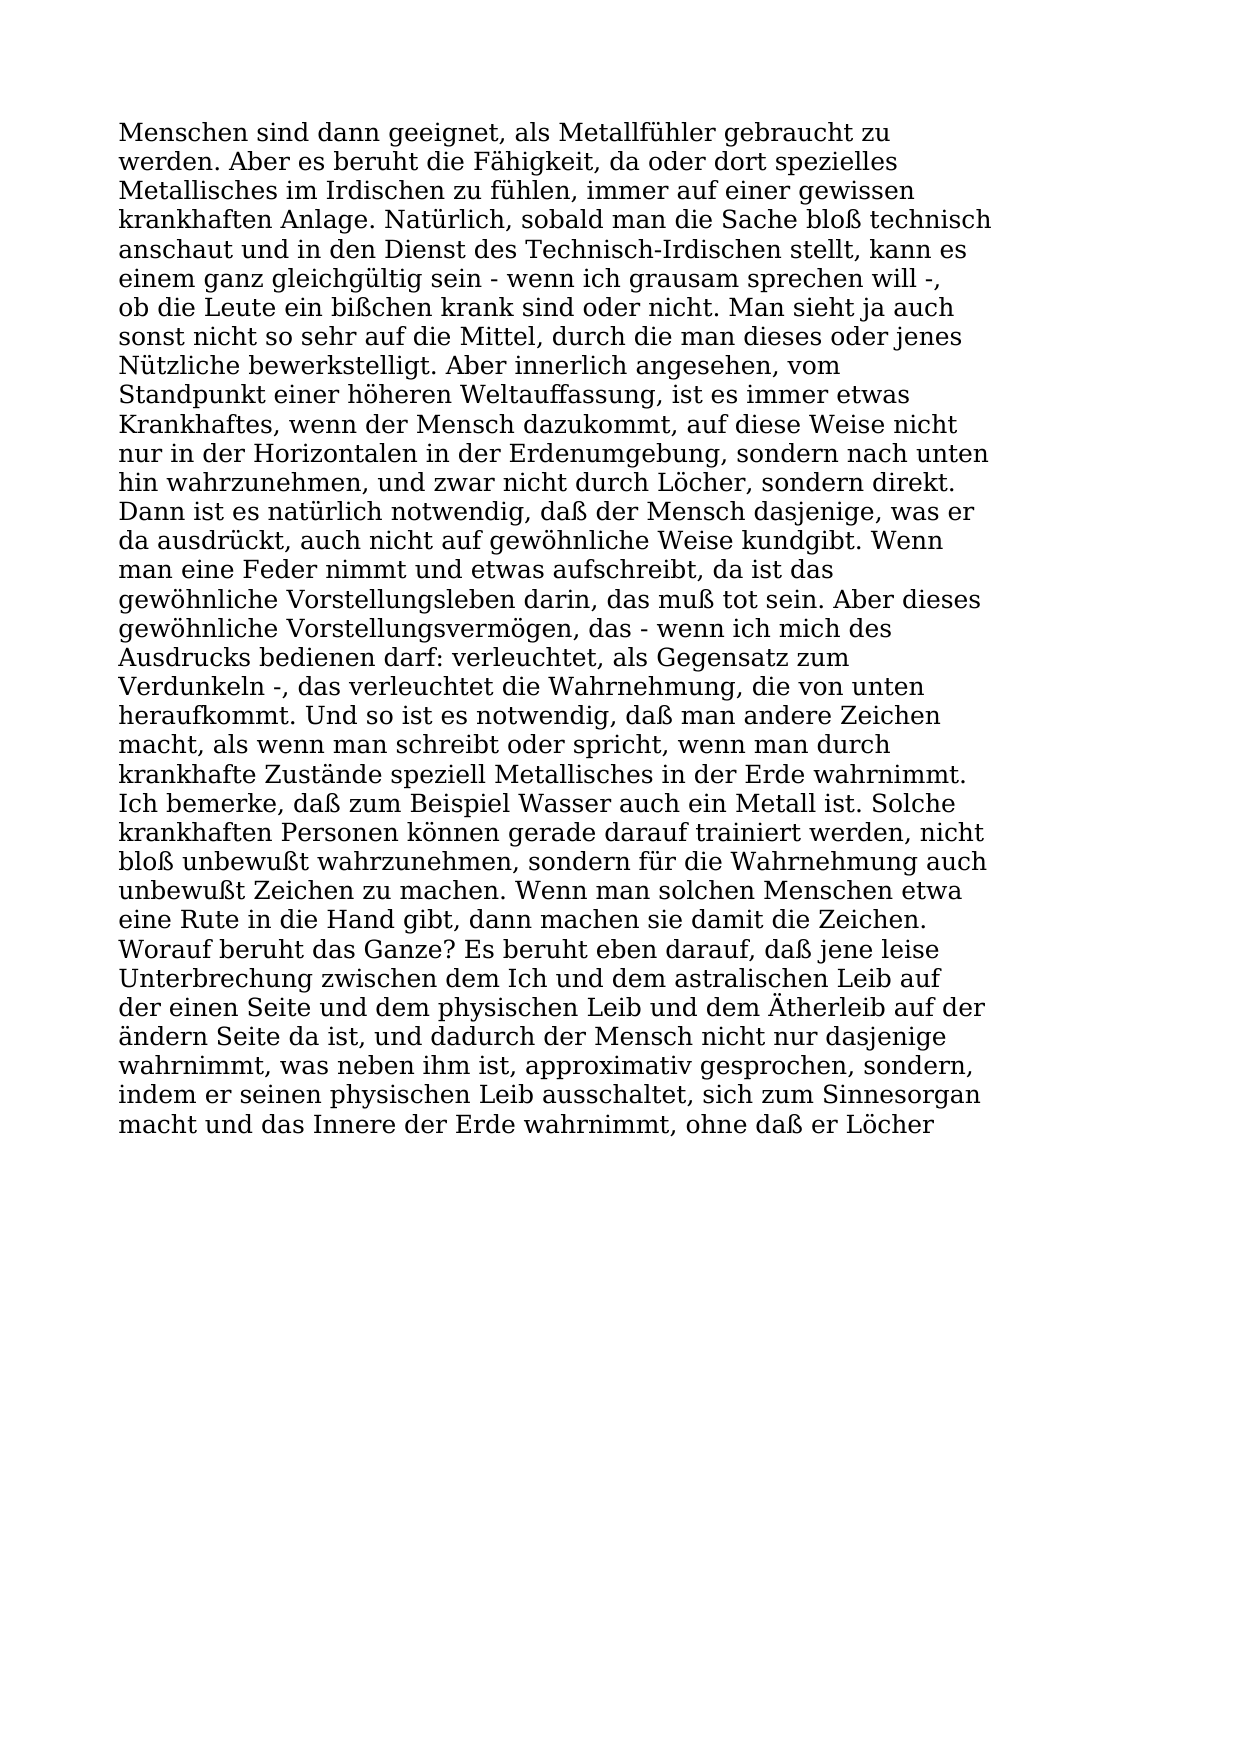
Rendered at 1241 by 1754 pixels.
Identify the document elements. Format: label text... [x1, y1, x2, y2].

text Nützliche bewerkstelligt. Aber innerlich angesehen, vom [118, 351, 1122, 381]
text wahrnimmt, was neben ihm ist, approximativ gesprochen, sondern, [118, 1051, 1122, 1081]
text der einen Seite und dem physischen Leib und dem Ätherleib auf der [118, 993, 1122, 1022]
text da ausdrückt, auch nicht auf gewöhnliche Weise kundgibt. Wenn [118, 526, 1122, 556]
text Ich bemerke, daß zum Beispiel Wasser auch ein Metall ist. Solche [118, 789, 1122, 818]
text ändern Seite da ist, und dadurch der Mensch nicht nur dasjenige [118, 1022, 1122, 1051]
text sonst nicht so sehr auf die Mittel, durch die man dieses oder jenes [118, 322, 1122, 351]
text man eine Feder nimmt und etwas aufschreibt, da ist das [118, 556, 1122, 585]
text Standpunkt einer höheren Weltauffassung, ist es immer etwas [118, 381, 1122, 410]
text krankhaften Anlage. Natürlich, sobald man die Sache bloß technisch [118, 206, 1122, 235]
text gewöhnliche Vorstellungsvermögen, das - wenn ich mich des [118, 614, 1122, 643]
text Menschen sind dann geeignet, als Metallfühler gebraucht zu [118, 118, 1122, 147]
text Verdunkeln -, das verleuchtet die Wahrnehmung, die von unten [118, 672, 1122, 701]
text nur in der Horizontalen in der Erdenumgebung, sondern nach unten [118, 439, 1122, 468]
text indem er seinen physischen Leib ausschaltet, sich zum Sinnesorgan [118, 1081, 1122, 1110]
text gewöhnliche Vorstellungsleben darin, das muß tot sein. Aber dieses [118, 585, 1122, 614]
text macht, als wenn man schreibt oder spricht, wenn man durch [118, 731, 1122, 760]
text krankhaften Personen können gerade darauf trainiert werden, nicht [118, 818, 1122, 847]
text unbewußt Zeichen zu machen. Wenn man solchen Menschen etwa [118, 876, 1122, 906]
text Krankhaftes, wenn der Mensch dazukommt, auf diese Weise nicht [118, 410, 1122, 439]
text werden. Aber es beruht die Fähigkeit, da oder dort spezielles [118, 147, 1122, 176]
text bloß unbewußt wahrzunehmen, sondern für die Wahrnehmung auch [118, 847, 1122, 876]
text einem ganz gleichgültig sein - wenn ich grausam sprechen will -, [118, 264, 1122, 293]
text ob die Leute ein bißchen krank sind oder nicht. Man sieht ja auch [118, 293, 1122, 322]
text Ausdrucks bedienen darf: verleuchtet, als Gegensatz zum [118, 643, 1122, 672]
text krankhafte Zustände speziell Metallisches in der Erde wahrnimmt. [118, 760, 1122, 789]
text Dann ist es natürlich notwendig, daß der Mensch dasjenige, was er [118, 497, 1122, 526]
text macht und das Innere der Erde wahrnimmt, ohne daß er Löcher [118, 1110, 1122, 1139]
text hin wahrzunehmen, und zwar nicht durch Löcher, sondern direkt. [118, 468, 1122, 497]
text Worauf beruht das Ganze? Es beruht eben darauf, daß jene leise [118, 935, 1122, 964]
text Metallisches im Irdischen zu fühlen, immer auf einer gewissen [118, 176, 1122, 206]
text anschaut und in den Dienst des Technisch-Irdischen stellt, kann es [118, 235, 1122, 264]
text heraufkommt. Und so ist es notwendig, daß man andere Zeichen [118, 701, 1122, 731]
text eine Rute in die Hand gibt, dann machen sie damit die Zeichen. [118, 906, 1122, 935]
text Unterbrechung zwischen dem Ich und dem astralischen Leib auf [118, 964, 1122, 993]
